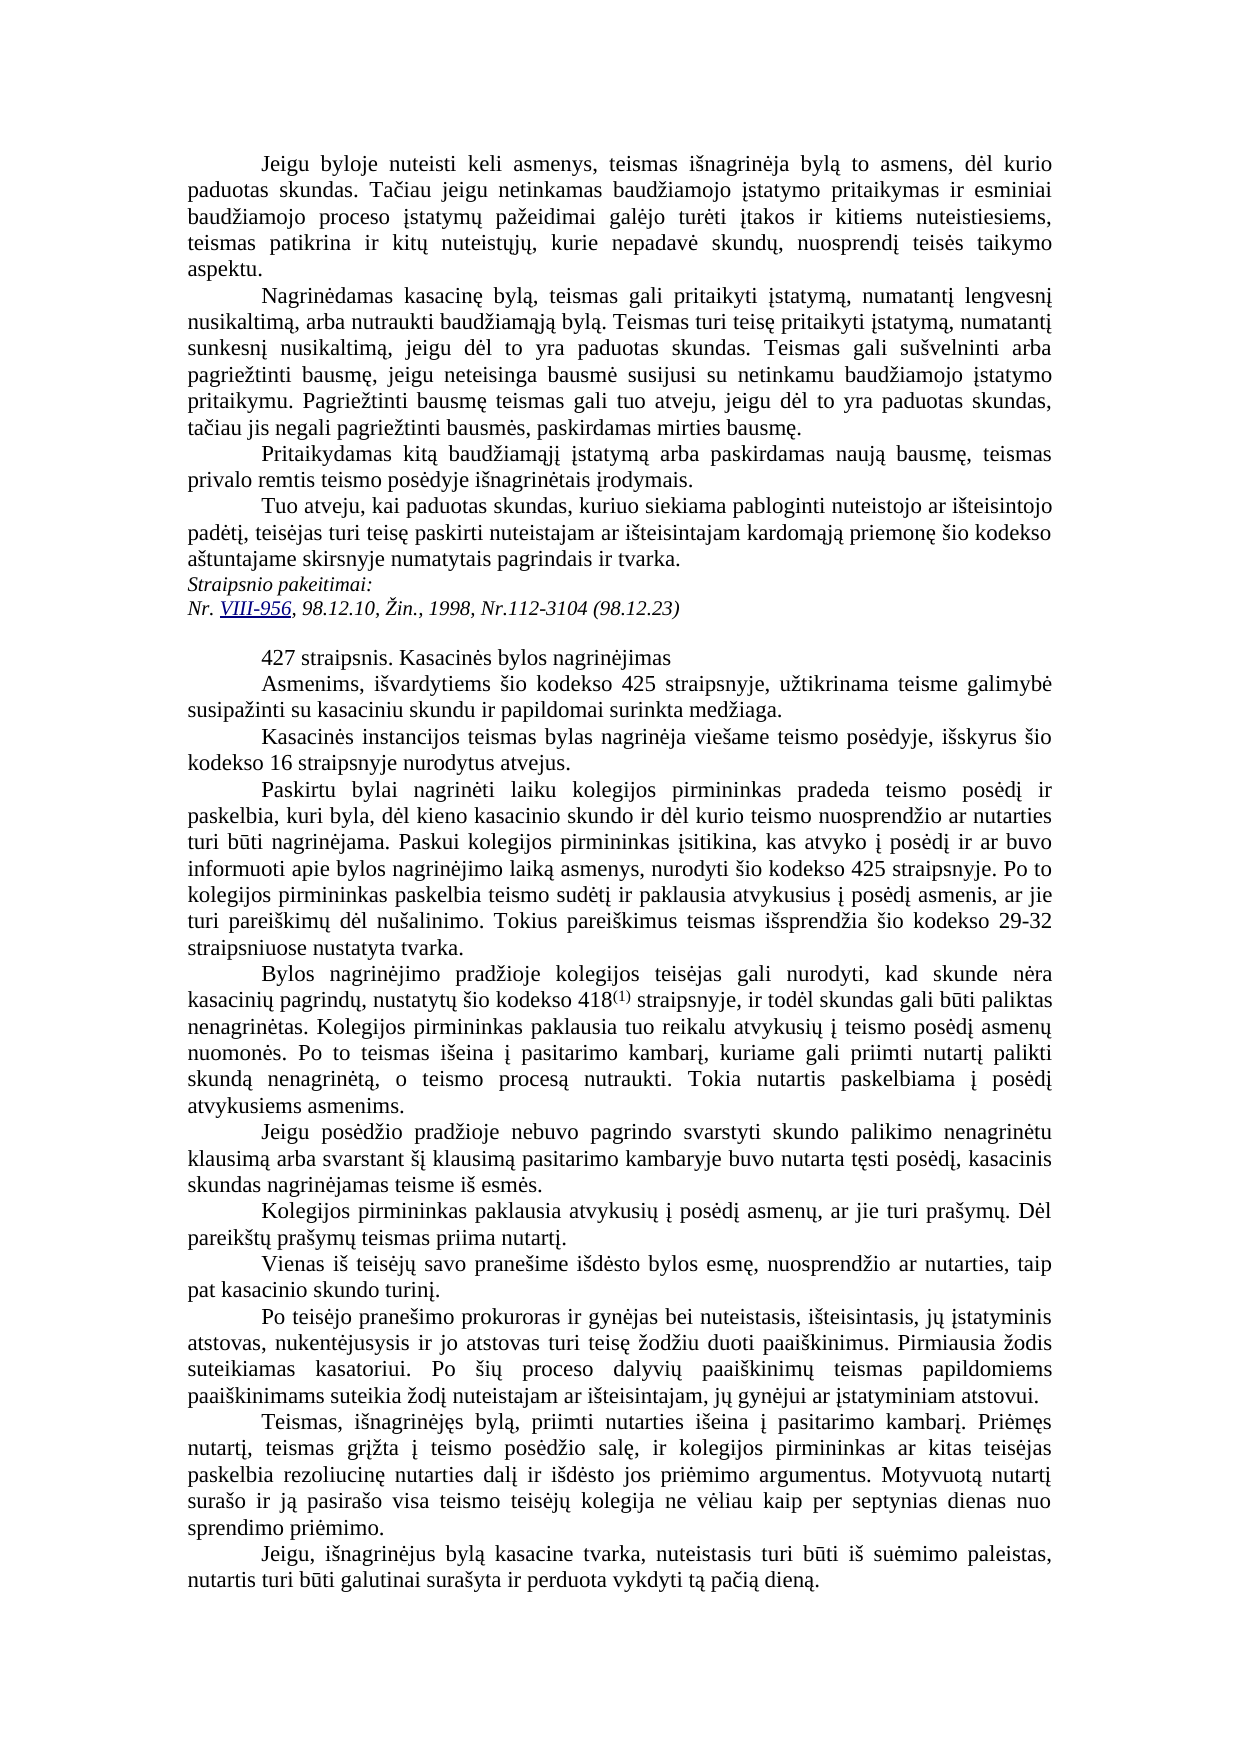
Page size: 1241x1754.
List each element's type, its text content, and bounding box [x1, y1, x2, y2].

text Vienas iš teisėjų savo pranešime išdėsto bylos esmę, nuosprendžio ar nutarties, taip pat kasacinio skundo turinį. [187, 1250, 1053, 1303]
text Kolegijos pirmininkas paklausia atvykusių į posėdį asmenų, ar jie turi prašymų. Dėl pareikštų prašymų teismas priima nutartį. [187, 1197, 1053, 1250]
text Tuo atveju, kai paduotas skundas, kuriuo siekiama pabloginti nuteistojo ar išteisintojo padėtį, teisėjas turi teisę paskirti nuteistajam ar išteisintajam kardomąją priemonę šio kodekso aštuntajame skirsnyje numatytais pagrindais ir tvarka. [187, 493, 1053, 572]
text Nagrinėdamas kasacinę bylą, teismas gali pritaikyti įstatymą, numatantį lengvesnį nusikaltimą, arba nutraukti baudžiamąją bylą. Teismas turi teisę pritaikyti įstatymą, numatantį sunkesnį nusikaltimą, jeigu dėl to yra paduotas skundas. Teismas gali sušvelninti arba pagriežtinti bausmę, jeigu neteisinga bausmė susijusi su netinkamu baudžiamojo įstatymo pritaikymu. Pagriežtinti bausmę teismas gali tuo atveju, jeigu dėl to yra paduotas skundas, tačiau jis negali pagriežtinti bausmės, paskirdamas mirties bausmę. [187, 282, 1053, 440]
text Kasacinės instancijos teismas bylas nagrinėja viešame teismo posėdyje, išskyrus šio kodekso 16 straipsnyje nurodytus atvejus. [187, 723, 1053, 776]
text 427 straipsnis. Kasacinės bylos nagrinėjimas [187, 644, 1053, 670]
text Bylos nagrinėjimo pradžioje kolegijos teisėjas gali nurodyti, kad skunde nėra kasacinių pagrindų, nustatytų šio kodekso 418(1) straipsnyje, ir todėl skundas gali būti paliktas nenagrinėtas. Kolegijos pirmininkas paklausia tuo reikalu atvykusių į teismo posėdį asmenų nuomonės. Po to teismas išeina į pasitarimo kambarį, kuriame gali priimti nutartį palikti skundą nenagrinėtą, o teismo procesą nutraukti. Tokia nutartis paskelbiama į posėdį atvykusiems asmenims. [187, 960, 1053, 1118]
text Paskirtu bylai nagrinėti laiku kolegijos pirmininkas pradeda teismo posėdį ir paskelbia, kuri byla, dėl kieno kasacinio skundo ir dėl kurio teismo nuosprendžio ar nutarties turi būti nagrinėjama. Paskui kolegijos pirmininkas įsitikina, kas atvyko į posėdį ir ar buvo informuoti apie bylos nagrinėjimo laiką asmenys, nurodyti šio kodekso 425 straipsnyje. Po to kolegijos pirmininkas paskelbia teismo sudėtį ir paklausia atvykusius į posėdį asmenis, ar jie turi pareiškimų dėl nušalinimo. Tokius pareiškimus teismas išsprendžia šio kodekso 29-32 straipsniuose nustatyta tvarka. [187, 776, 1053, 960]
text Jeigu, išnagrinėjus bylą kasacine tvarka, nuteistasis turi būti iš suėmimo paleistas, nutartis turi būti galutinai surašyta ir perduota vykdyti tą pačią dieną. [187, 1540, 1053, 1593]
text Po teisėjo pranešimo prokuroras ir gynėjas bei nuteistasis, išteisintasis, jų įstatyminis atstovas, nukentėjusysis ir jo atstovas turi teisę žodžiu duoti paaiškinimus. Pirmiausia žodis suteikiamas kasatoriui. Po šių proceso dalyvių paaiškinimų teismas papildomiems paaiškinimams suteikia žodį nuteistajam ar išteisintajam, jų gynėjui ar įstatyminiam atstovui. [187, 1303, 1053, 1408]
text Jeigu posėdžio pradžioje nebuvo pagrindo svarstyti skundo palikimo nenagrinėtu klausimą arba svarstant šį klausimą pasitarimo kambaryje buvo nutarta tęsti posėdį, kasacinis skundas nagrinėjamas teisme iš esmės. [187, 1118, 1053, 1197]
text Straipsnio pakeitimai: [187, 572, 1053, 596]
text Pritaikydamas kitą baudžiamąjį įstatymą arba paskirdamas naują bausmę, teismas privalo remtis teismo posėdyje išnagrinėtais įrodymais. [187, 440, 1053, 493]
text Asmenims, išvardytiems šio kodekso 425 straipsnyje, užtikrinama teisme galimybė susipažinti su kasaciniu skundu ir papildomai surinkta medžiaga. [187, 670, 1053, 723]
text Jeigu byloje nuteisti keli asmenys, teismas išnagrinėja bylą to asmens, dėl kurio paduotas skundas. Tačiau jeigu netinkamas baudžiamojo įstatymo pritaikymas ir esminiai baudžiamojo proceso įstatymų pažeidimai galėjo turėti įtakos ir kitiems nuteistiesiems, teismas patikrina ir kitų nuteistųjų, kurie nepadavė skundų, nuosprendį teisės taikymo aspektu. [187, 150, 1053, 282]
text Nr. VIII-956, 98.12.10, Žin., 1998, Nr.112-3104 (98.12.23) [187, 596, 1053, 620]
text Teismas, išnagrinėjęs bylą, priimti nutarties išeina į pasitarimo kambarį. Priėmęs nutartį, teismas grįžta į teismo posėdžio salę, ir kolegijos pirmininkas ar kitas teisėjas paskelbia rezoliucinę nutarties dalį ir išdėsto jos priėmimo argumentus. Motyvuotą nutartį surašo ir ją pasirašo visa teismo teisėjų kolegija ne vėliau kaip per septynias dienas nuo sprendimo priėmimo. [187, 1408, 1053, 1540]
